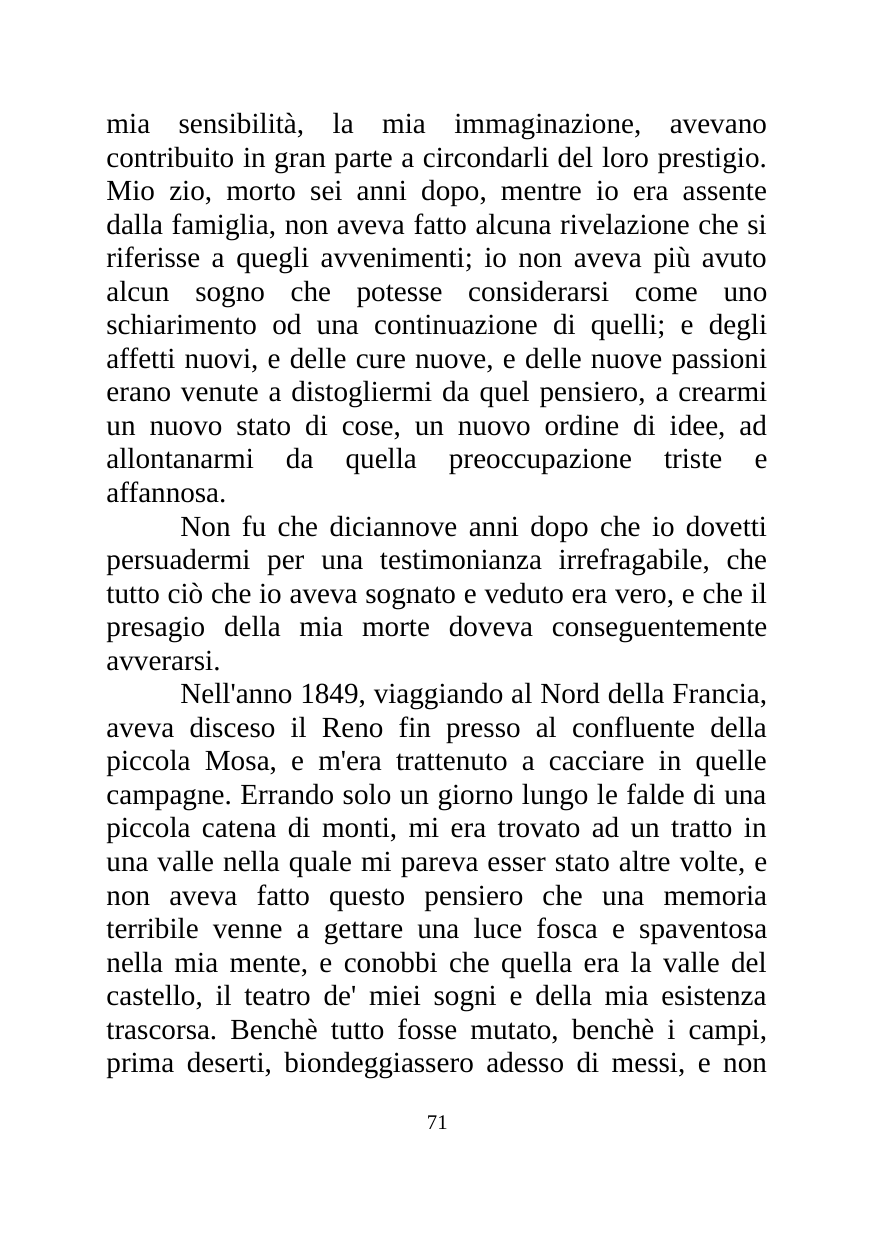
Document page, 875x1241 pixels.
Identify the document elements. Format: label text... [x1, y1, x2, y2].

text Non fu che diciannove anni dopo che io dovetti persuadermi per una testimonianza irrefragabile, che tutto ciò che io aveva sognato e veduto era vero, e che il presagio della mia morte doveva conseguentemente avverarsi. [106, 509, 768, 676]
text Nell'anno 1849, viaggiando al Nord della Francia, aveva disceso il Reno fin presso al confluente della piccola Mosa, e m'era trattenuto a cacciare in quelle campagne. Errando solo un giorno lungo le falde di una piccola catena di monti, mi era trovato ad un tratto in una valle nella quale mi pareva esser stato altre volte, e non aveva fatto questo pensiero che una memoria terribile venne a gettare una luce fosca e spaventosa nella mia mente, e conobbi che quella era la valle del castello, il teatro de' miei sogni e della mia esistenza trascorsa. Benchè tutto fosse mutato, benchè i campi, prima deserti, biondeggiassero adesso di messi, e non [106, 676, 768, 1079]
text mia sensibilità, la mia immaginazione, avevano contribuito in gran parte a circondarli del loro prestigio. Mio zio, morto sei anni dopo, mentre io era assente dalla famiglia, non aveva fatto alcuna rivelazione che si riferisse a quegli avvenimenti; io non aveva più avuto alcun sogno che potesse considerarsi come uno schiarimento od una continuazione di quelli; e degli affetti nuovi, e delle cure nuove, e delle nuove passioni erano venute a distogliermi da quel pensiero, a crearmi un nuovo stato di cose, un nuovo ordine di idee, ad allontanarmi da quella preoccupazione triste e affannosa. [106, 106, 768, 509]
